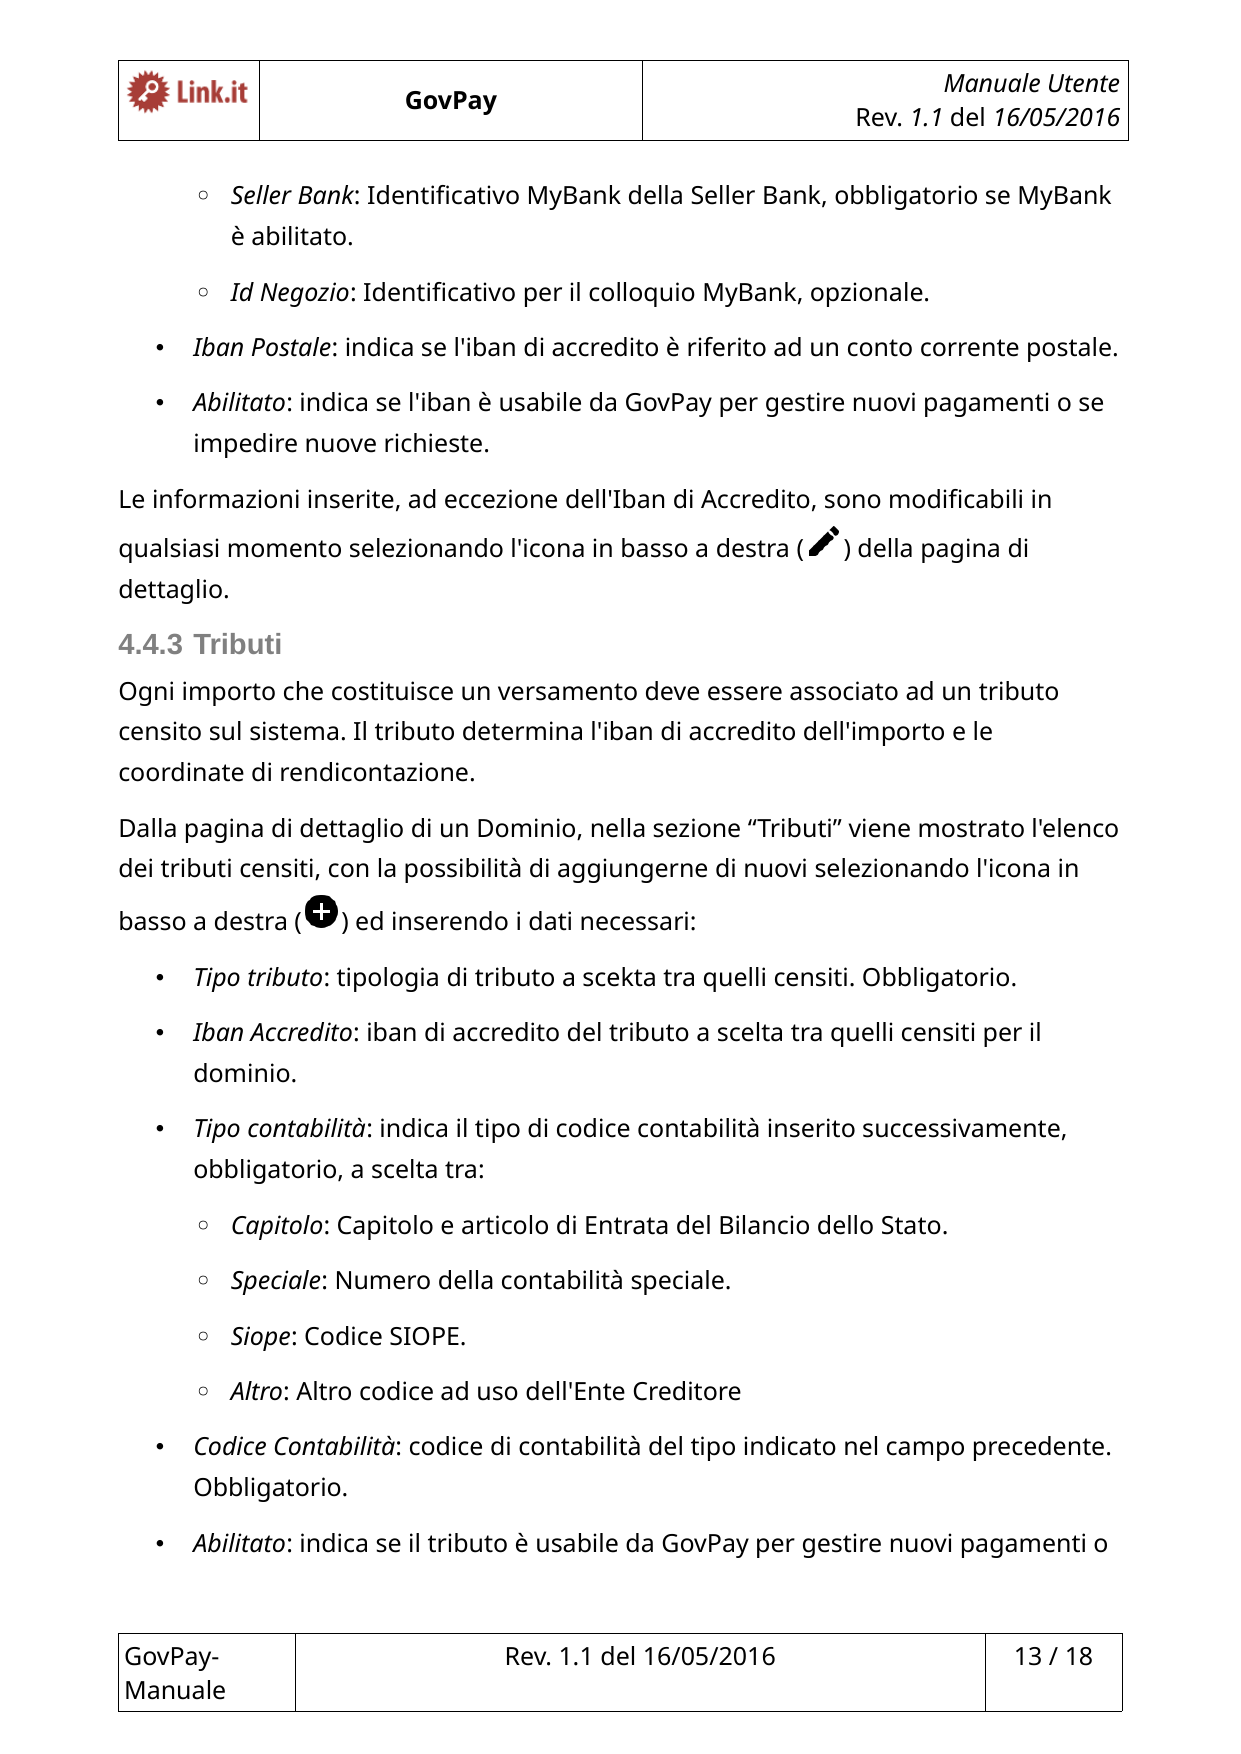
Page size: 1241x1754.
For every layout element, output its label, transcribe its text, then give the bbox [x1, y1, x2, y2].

list Iban Postale: indica se l'iban di accredito è riferito ad un conto corrente postale. [156, 329, 1122, 364]
subtitle Tributi [118, 627, 1122, 661]
list Tipo tributo: tipologia di tributo a scekta tra quelli censiti. Obbligatorio. [156, 959, 1122, 993]
list Abilitato: indica se l'iban è usabile da GovPay per gestire nuovi pagamenti o se impedire nuove richieste. [156, 385, 1122, 460]
list Siope: Codice SIOPE. [193, 1318, 1122, 1352]
text Ogni importo che costituisce un versamento deve essere associato ad un tributo censito sul sistema. Il tributo determina l'iban di accredito dell'importo e le coordinate di rendicontazione. [118, 673, 1122, 789]
list Abilitato: indica se il tributo è usabile da GovPay per gestire nuovi pagamenti o [156, 1525, 1122, 1559]
list Iban Accredito: iban di accredito del tributo a scelta tra quelli censiti per il dominio. [156, 1015, 1122, 1090]
list Altro: Altro codice ad uso dell'Ente Creditore [193, 1374, 1122, 1408]
list Tipo contabilità: indica il tipo di codice contabilità inserito successivamente, obbligatorio, a scelta tra: [156, 1111, 1122, 1186]
list Seller Bank: Identificativo MyBank della Seller Bank, obbligatorio se MyBank è abilitato. [193, 178, 1122, 253]
picture [804, 522, 844, 561]
list Capitolo: Capitolo e articolo di Entrata del Bilancio dello Stato. [193, 1207, 1122, 1241]
list Speciale: Numero della contabilità speciale. [193, 1263, 1122, 1297]
picture [123, 65, 254, 119]
text Le informazioni inserite, ad eccezione dell'Iban di Accredito, sono modificabili in qualsiasi momento selezionando l'icona in basso a destra () della pagina di dettaglio. [118, 481, 1122, 606]
picture [302, 891, 341, 931]
list Id Negozio: Identificativo per il colloquio MyBank, opzionale. [193, 274, 1122, 308]
list Codice Contabilità: codice di contabilità del tipo indicato nel campo precedente. Obbligatorio. [156, 1429, 1122, 1504]
text Dalla pagina di dettaglio di un Dominio, nella sezione “Tributi” viene mostrato l'elenco dei tributi censiti, con la possibilità di aggiungerne di nuovi selezionando l'icona in basso a destra () ed inserendo i dati necessari: [118, 810, 1122, 938]
